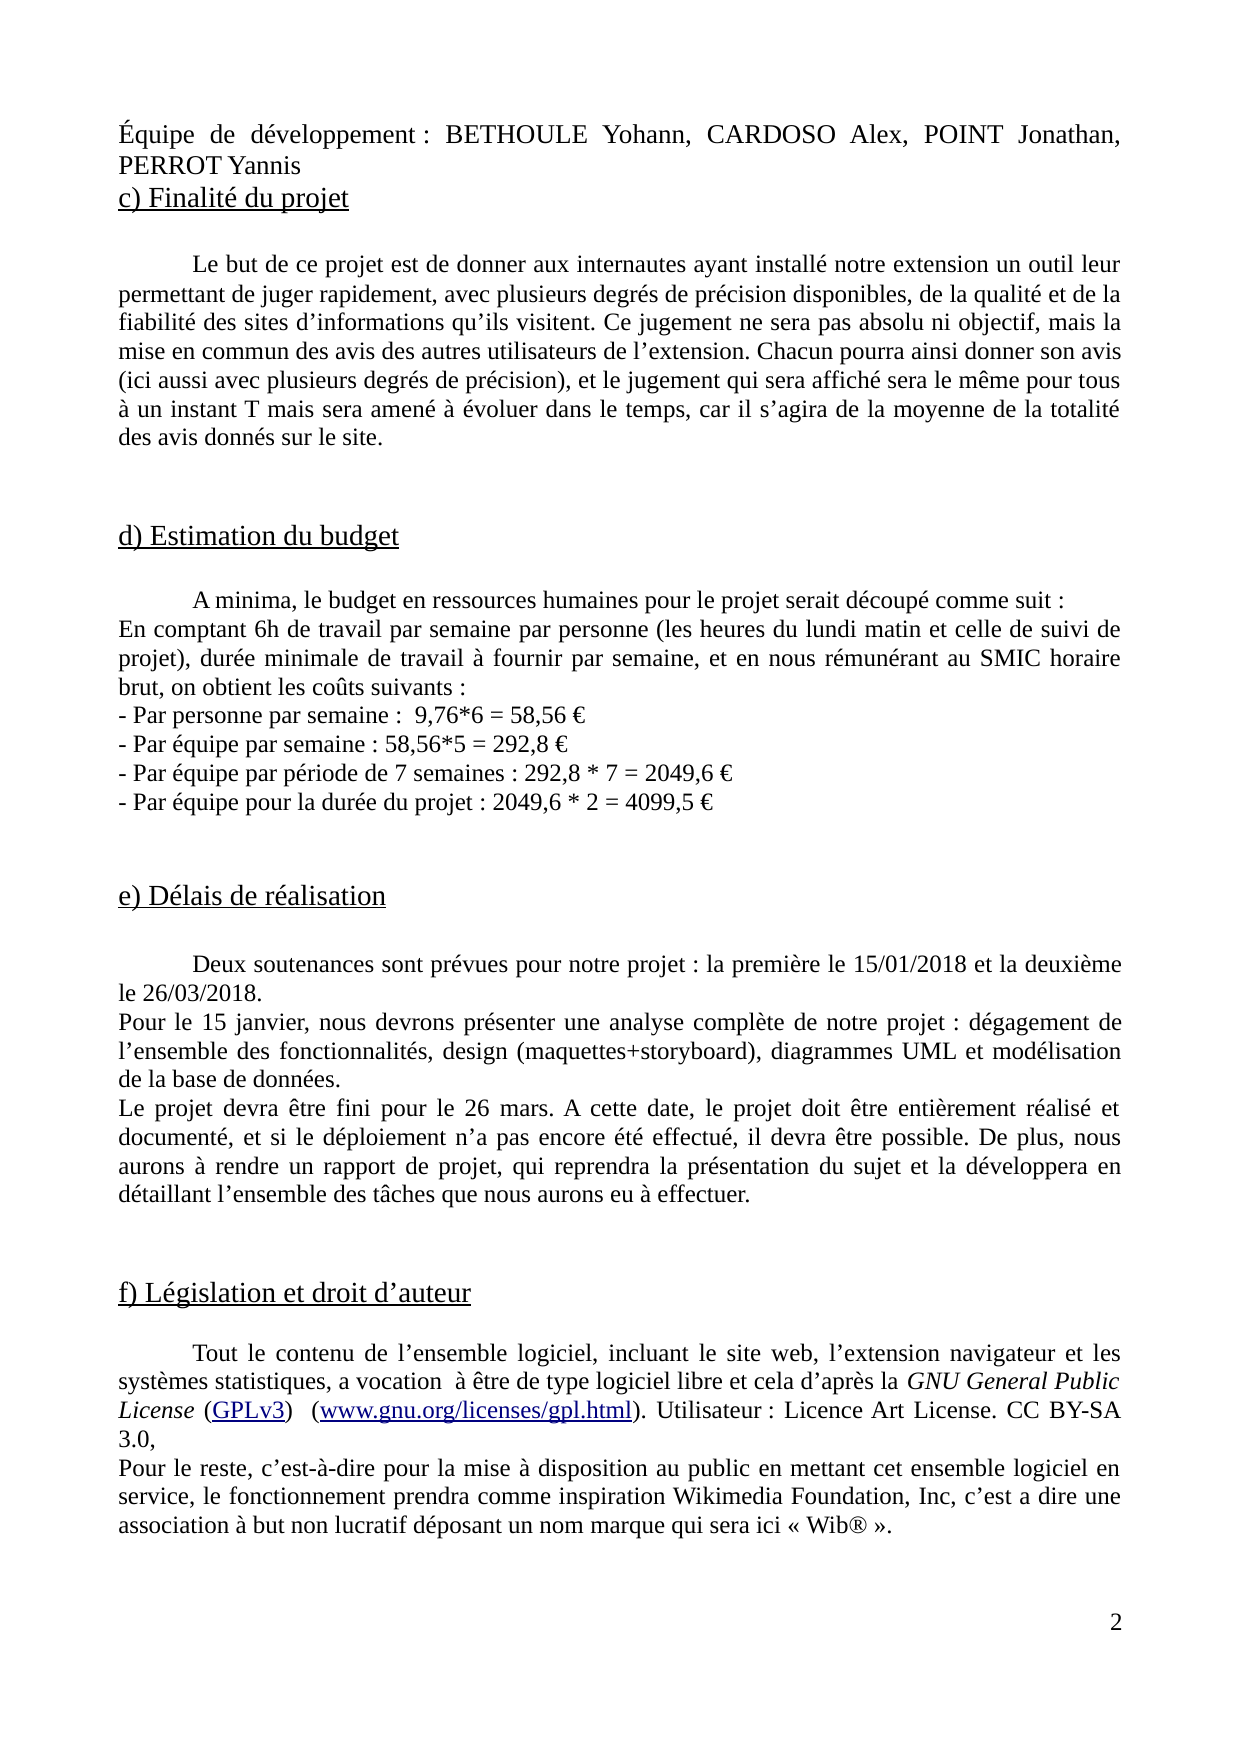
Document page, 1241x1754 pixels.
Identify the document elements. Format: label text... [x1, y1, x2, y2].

text Deux soutenances sont prévues pour notre projet : la première le 15/01/2018 et la deuxième le 26/03/2018. [118, 945, 1122, 1007]
text Le but de ce projet est de donner aux internautes ayant installé notre extension un outil leur permettant de juger rapidement, avec plusieurs degrés de précision disponibles, de la qualité et de la fiabilité des sites d’informations qu’ils visitent. Ce jugement ne sera pas absolu ni objectif, mais la mise en commun des avis des autres utilisateurs de l’extension. Chacun pourra ainsi donner son avis (ici aussi avec plusieurs degrés de précision), et le jugement qui sera affiché sera le même pour tous à un instant T mais sera amené à évoluer dans le temps, car il s’agira de la moyenne de la totalité des avis donnés sur le site. [118, 247, 1122, 451]
text f) Législation et droit d’auteur [118, 1275, 1122, 1309]
text - Par personne par semaine : 9,76*6 = 58,56 € [118, 700, 1122, 729]
text Le projet devra être fini pour le 26 mars. A cette date, le projet doit être entièrement réalisé et documenté, et si le déploiement n’a pas encore été effectué, il devra être possible. De plus, nous aurons à rendre un rapport de projet, qui reprendra la présentation du sujet et la développera en détaillant l’ensemble des tâches que nous aurons eu à effectuer. [118, 1093, 1122, 1208]
text En comptant 6h de travail par semaine par personne (les heures du lundi matin et celle de suivi de projet), durée minimale de travail à fournir par semaine, et en nous rémunérant au SMIC horaire brut, on obtient les coûts suivants : [118, 614, 1122, 700]
text c) Finalité du projet [118, 180, 1122, 214]
text e) Délais de réalisation [118, 878, 1122, 911]
text - Par équipe pour la durée du projet : 2049,6 * 2 = 4099,5 € [118, 787, 1122, 815]
text - Par équipe par période de 7 semaines : 292,8 * 7 = 2049,6 € [118, 758, 1122, 787]
text - Par équipe par semaine : 58,56*5 = 292,8 € [118, 729, 1122, 758]
text d) Estimation du budget [118, 518, 1122, 552]
text Équipe de développement : BETHOULE Yohann, CARDOSO Alex, POINT Jonathan, PERROT Yannis [118, 118, 1122, 180]
text Pour le reste, c’est-à-dire pour la mise à disposition au public en mettant cet ensemble logiciel en service, le fonctionnement prendra comme inspiration Wikimedia Foundation, Inc, c’est a dire une association à but non lucratif déposant un nom marque qui sera ici « Wib® ». [118, 1453, 1122, 1539]
text A minima, le budget en ressources humaines pour le projet serait découpé comme suit : [118, 585, 1122, 614]
text Pour le 15 janvier, nous devrons présenter une analyse complète de notre projet : dégagement de l’ensemble des fonctionnalités, design (maquettes+storyboard), diagrammes UML et modélisation de la base de données. [118, 1007, 1122, 1093]
text Tout le contenu de l’ensemble logiciel, incluant le site web, l’extension navigateur et les systèmes statistiques, a vocation à être de type logiciel libre et cela d’après la GNU General Public License (GPLv3) (www.gnu.org/licenses/gpl.html). Utilisateur : Licence Art License. CC BY-SA 3.0, [118, 1338, 1122, 1453]
